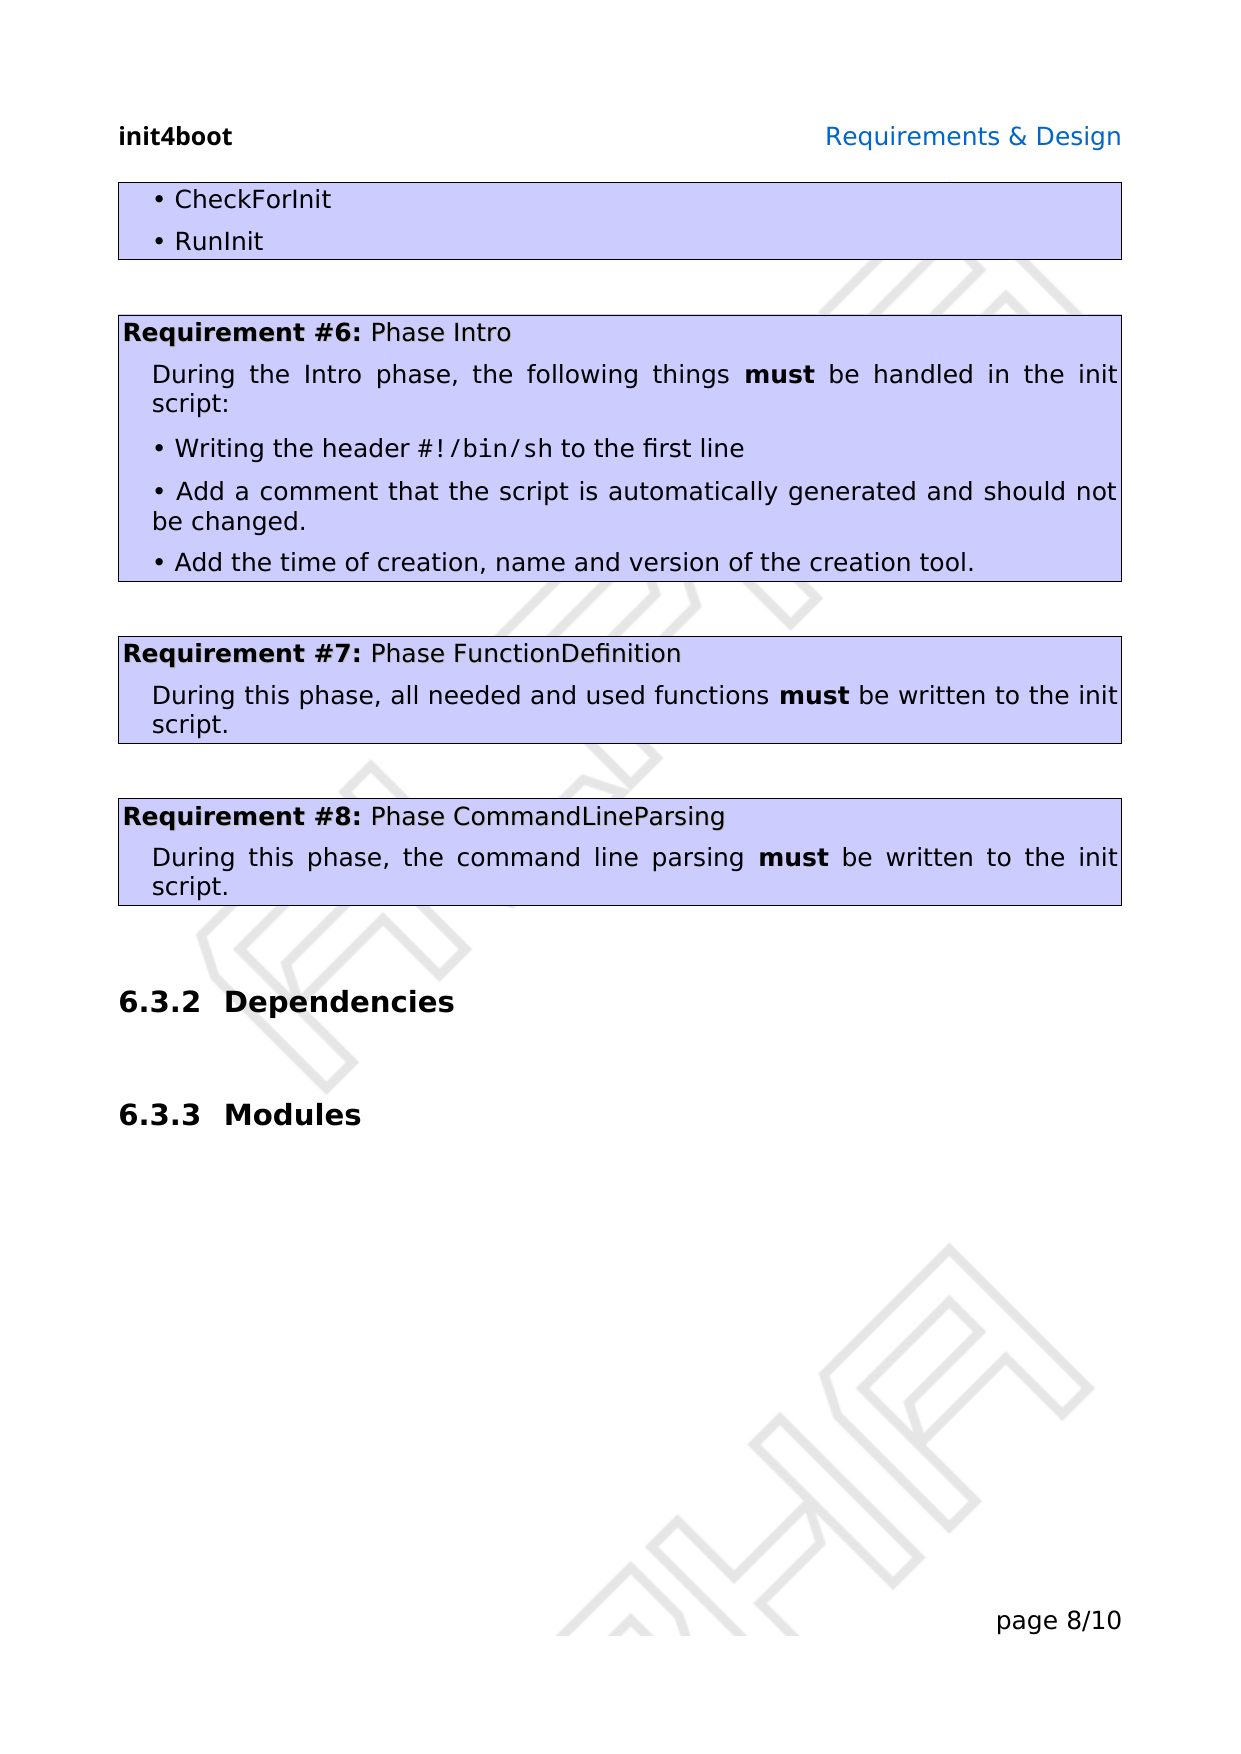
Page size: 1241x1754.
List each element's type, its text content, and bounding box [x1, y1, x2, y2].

picture [118, 1019, 1122, 1098]
picture [119, 215, 1121, 223]
picture [118, 906, 1122, 985]
list • RunInit [119, 223, 1121, 259]
list • Add a comment that the script is automatically generated and should not be changed. [119, 474, 1121, 536]
list During the Intro phase, the following things must be handled in the init script: [119, 356, 1121, 418]
picture [119, 348, 1121, 356]
subtitle Modules [118, 1098, 1122, 1132]
picture [119, 536, 1121, 544]
picture [119, 669, 1121, 677]
list • Writing the header #!/bin/sh to the first line [119, 427, 1121, 465]
list During this phase, all needed and used functions must be written to the init script. [119, 677, 1121, 743]
list Phase CommandLineParsing [119, 799, 1121, 831]
picture [119, 465, 1121, 474]
picture [118, 260, 1122, 314]
picture [118, 744, 1122, 798]
picture [119, 831, 1121, 839]
list Phase Intro [119, 316, 1121, 348]
picture [119, 418, 1121, 427]
list During this phase, the command line parsing must be written to the init script. [119, 839, 1121, 905]
picture [118, 1132, 1122, 1636]
subtitle Dependencies [118, 985, 1122, 1019]
list • Add the time of creation, name and version of the creation tool. [119, 544, 1121, 581]
list • CheckForInit [119, 183, 1121, 215]
picture [118, 117, 1122, 182]
list Phase FunctionDefinition [119, 637, 1121, 669]
picture [118, 582, 1122, 636]
